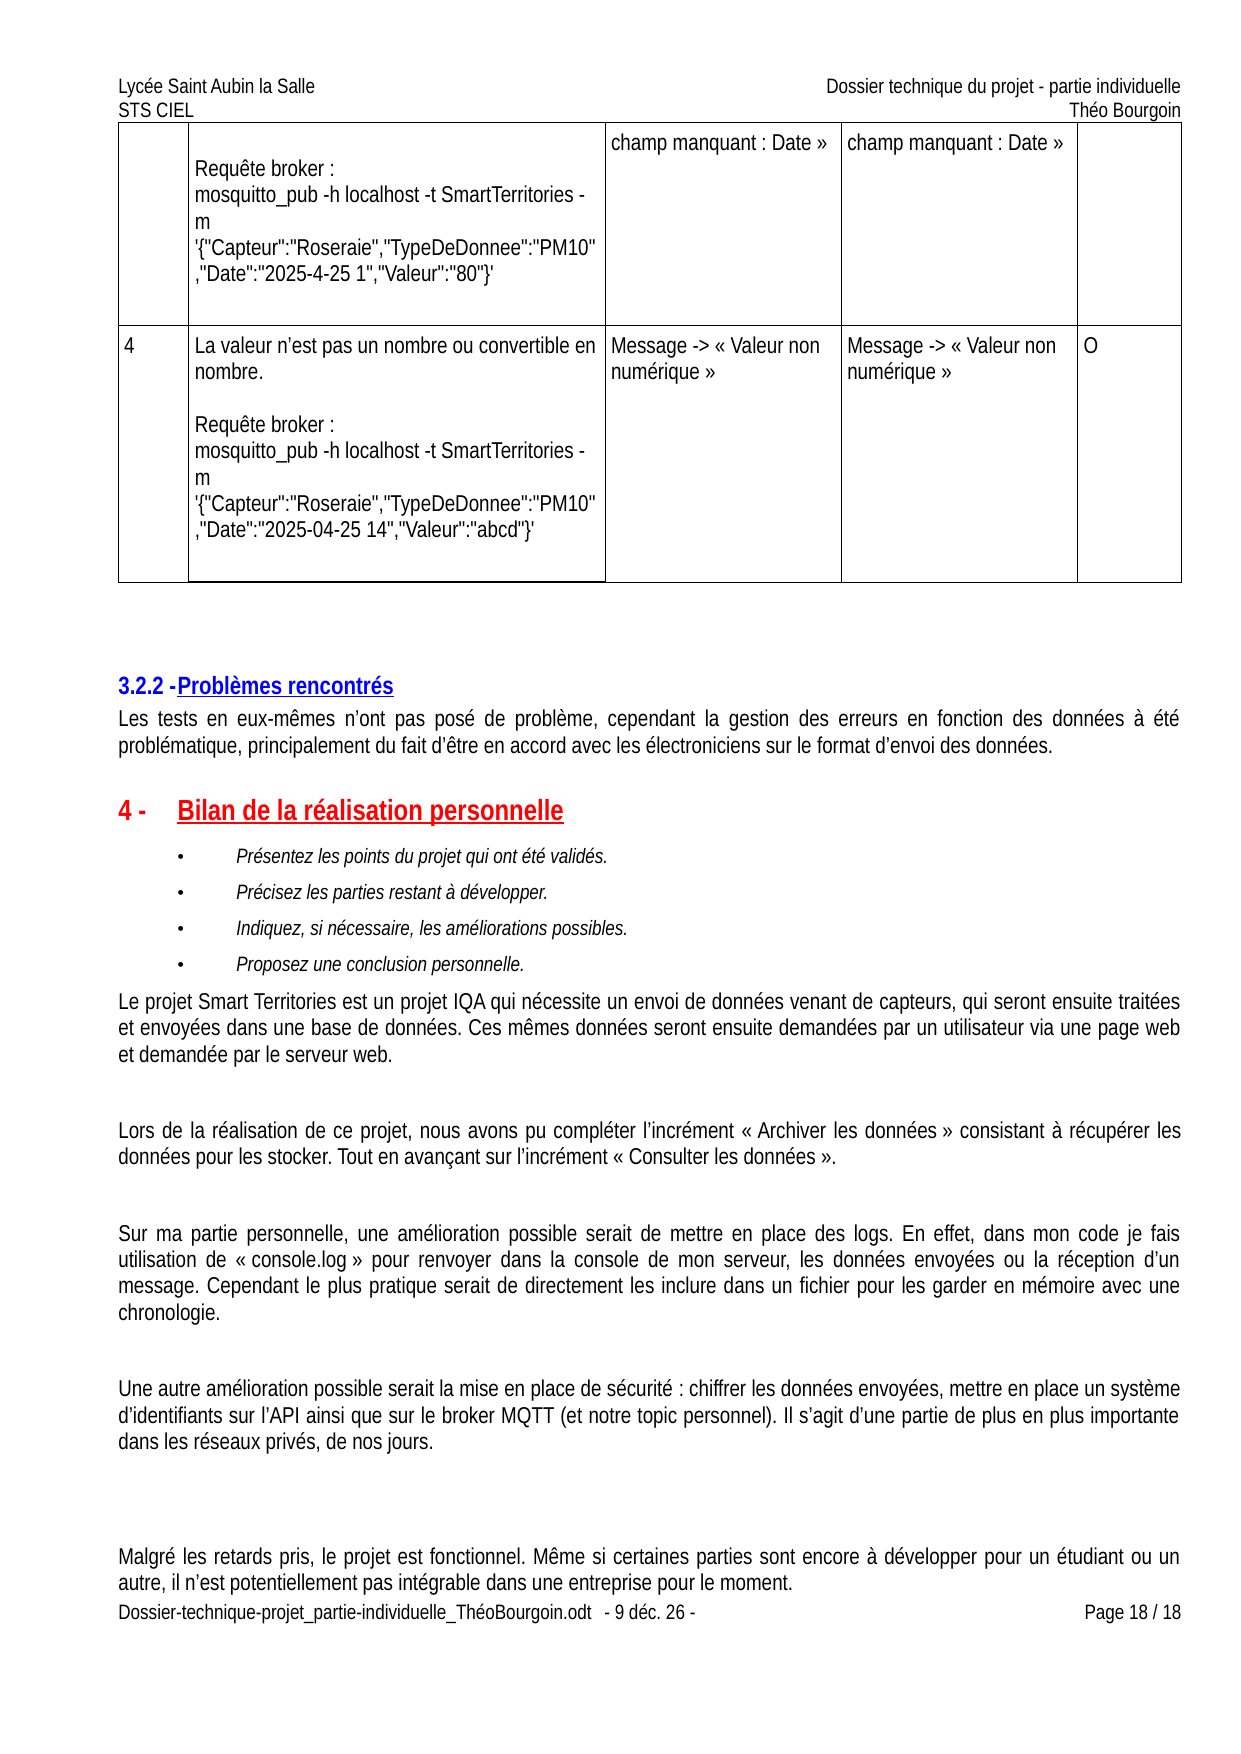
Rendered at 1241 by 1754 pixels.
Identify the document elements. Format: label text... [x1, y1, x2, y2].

list Présentez les points du projet qui ont été validés. [177, 844, 1181, 868]
list Proposez une conclusion personnelle. [177, 952, 1181, 976]
table_cell O [1078, 326, 1181, 581]
table_cell Requête broker : mosquitto_pub -h localhost -t SmartTerritories -m '{"Capteur":"Roseraie","TypeDeDonnee":"PM10","Date":"2025-4-25 1","Valeur":"80"}' [189, 123, 605, 325]
list Précisez les parties restant à développer. [177, 880, 1181, 904]
table_cell [119, 123, 188, 325]
text Les tests en eux-mêmes n’ont pas posé de problème, cependant la gestion des erreurs en fonction des données à été problématique, principalement du fait d’être en accord avec les électroniciens sur le format d’envoi des données. [118, 705, 1181, 758]
list Indiquez, si nécessaire, les améliorations possibles. [177, 916, 1181, 940]
table_cell [1078, 123, 1181, 325]
table_cell 4 [119, 326, 188, 581]
text Une autre amélioration possible serait la mise en place de sécurité : chiffrer les données envoyées, mettre en place un système d’identifiants sur l’API ainsi que sur le broker MQTT (et notre topic personnel). Il s’agit d’une partie de plus en plus importante dans les réseaux privés, de nos jours. [118, 1375, 1181, 1454]
subtitle Problèmes rencontrés [118, 671, 1181, 699]
text Sur ma partie personnelle, une amélioration possible serait de mettre en place des logs. En effet, dans mon code je fais utilisation de « console.log » pour renvoyer dans la console de mon serveur, les données envoyées ou la réception d’un message. Cependant le plus pratique serait de directement les inclure dans un fichier pour les garder en mémoire avec une chronologie. [118, 1220, 1181, 1325]
table_cell Message -> « Valeur non numérique » [606, 326, 841, 581]
subtitle Bilan de la réalisation personnelle [118, 793, 1181, 827]
text Le projet Smart Territories est un projet IQA qui nécessite un envoi de données venant de capteurs, qui seront ensuite traitées et envoyées dans une base de données. Ces mêmes données seront ensuite demandées par un utilisateur via une page web et demandée par le serveur web. [118, 988, 1181, 1067]
table_cell Message -> « Valeur non numérique » [842, 326, 1077, 581]
table_cell La valeur n’est pas un nombre ou convertible en nombre. Requête broker : mosquitto_pub -h localhost -t SmartTerritories -m '{"Capteur":"Roseraie","TypeDeDonnee":"PM10","Date":"2025-04-25 14","Valeur":"abcd"}' [189, 326, 605, 581]
table_cell champ manquant : Date » [842, 123, 1077, 325]
table_cell champ manquant : Date » [606, 123, 841, 325]
text Lors de la réalisation de ce projet, nous avons pu compléter l’incrément « Archiver les données » consistant à récupérer les données pour les stocker. Tout en avançant sur l’incrément « Consulter les données ». [118, 1117, 1181, 1170]
text Malgré les retards pris, le projet est fonctionnel. Même si certaines parties sont encore à développer pour un étudiant ou un autre, il n’est potentiellement pas intégrable dans une entreprise pour le moment. [118, 1543, 1181, 1595]
